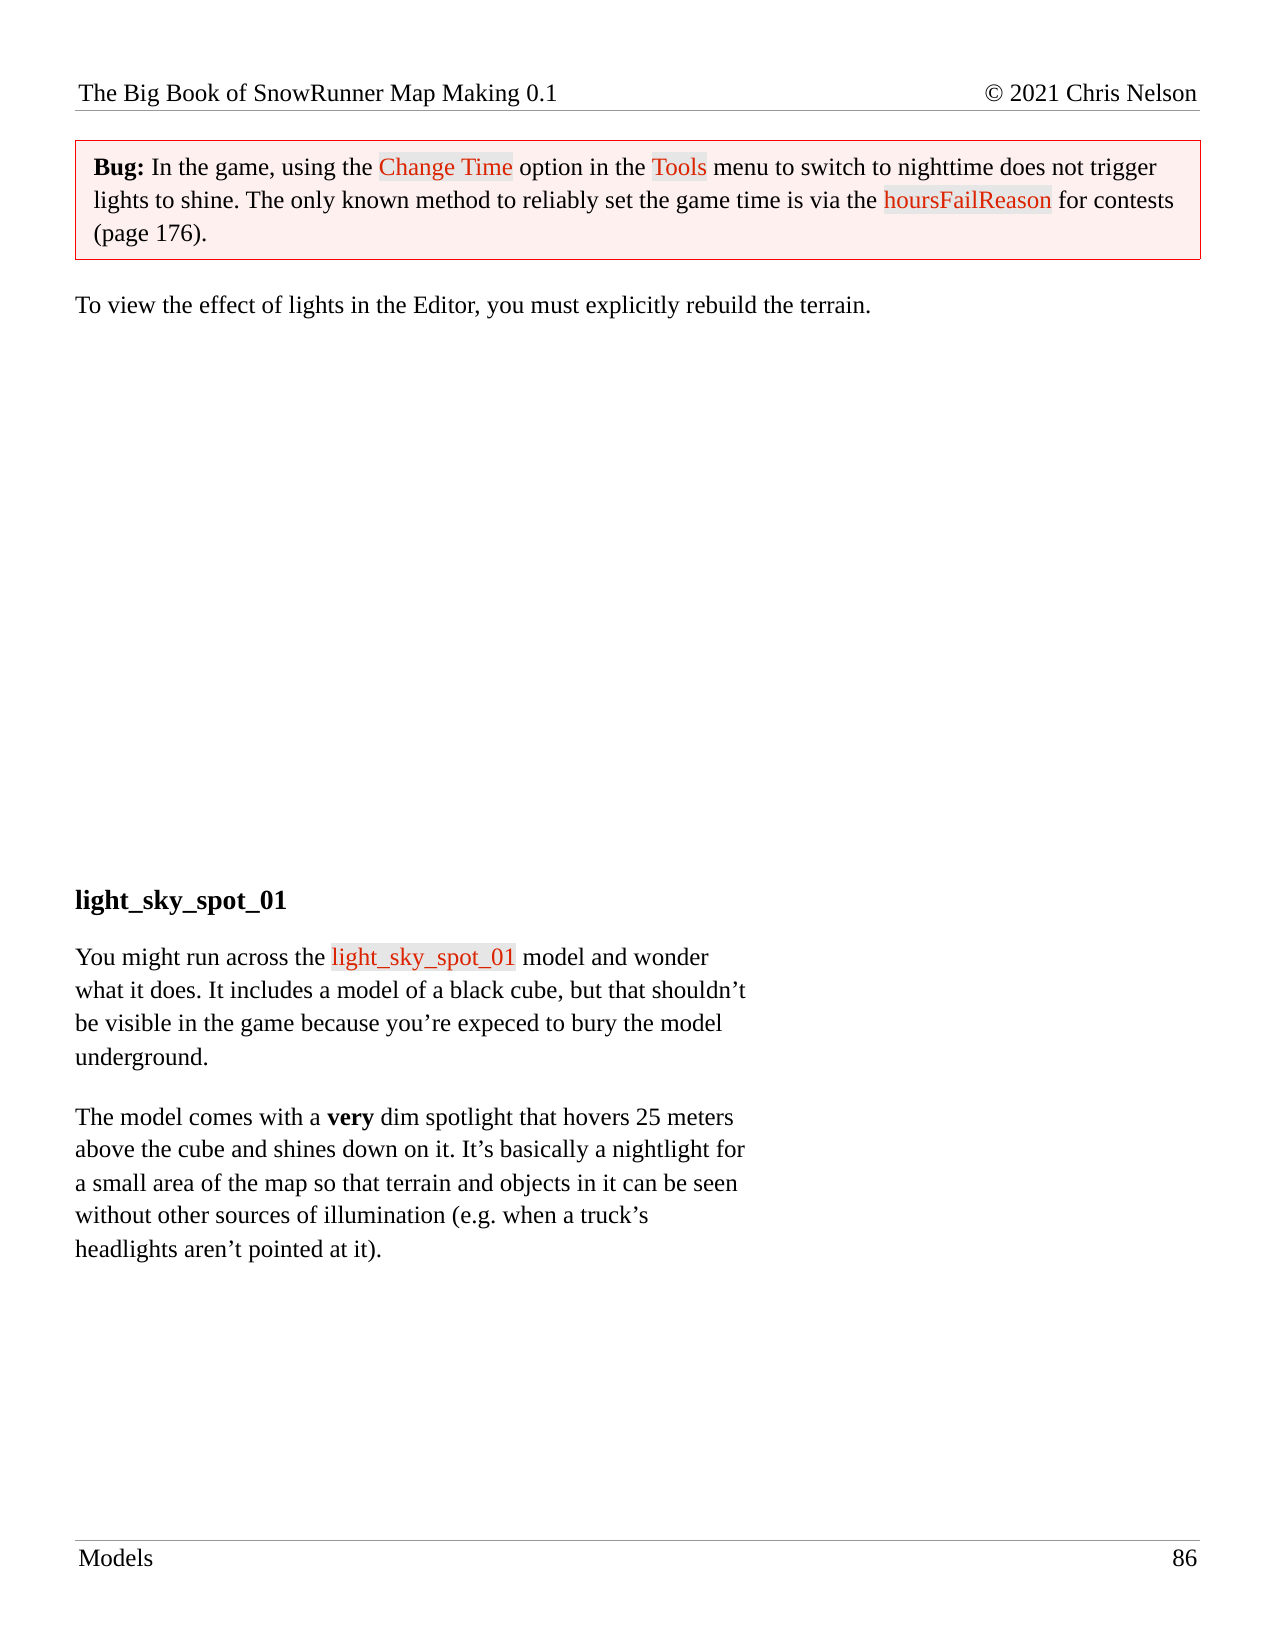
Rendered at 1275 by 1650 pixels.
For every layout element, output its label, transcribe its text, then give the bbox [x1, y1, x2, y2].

text You might run across the light_sky_spot_01 model and wonder what it does. It includes a model of a black cube, but that shouldn’t be visible in the game because you’re expeced to bury the model underground. [75, 942, 1200, 1070]
list In the game, using the Change Time option in the Tools menu to switch to nighttime does not trigger lights to shine. The only known method to reliably set the game time is via the hoursFailReason for contests (page 176). [76, 141, 1200, 259]
text To view the effect of lights in the Editor, you must explicitly rebuild the terrain. [75, 291, 1200, 319]
text The model comes with a very dim spotlight that hovers 25 meters above the cube and shines down on it. It’s basically a nightlight for a small area of the map so that terrain and objects in it can be seen without other sources of illumination (e.g. when a truck’s headlights aren’t pointed at it). [75, 1102, 1200, 1262]
subtitle light_sky_spot_01 [75, 884, 1200, 916]
